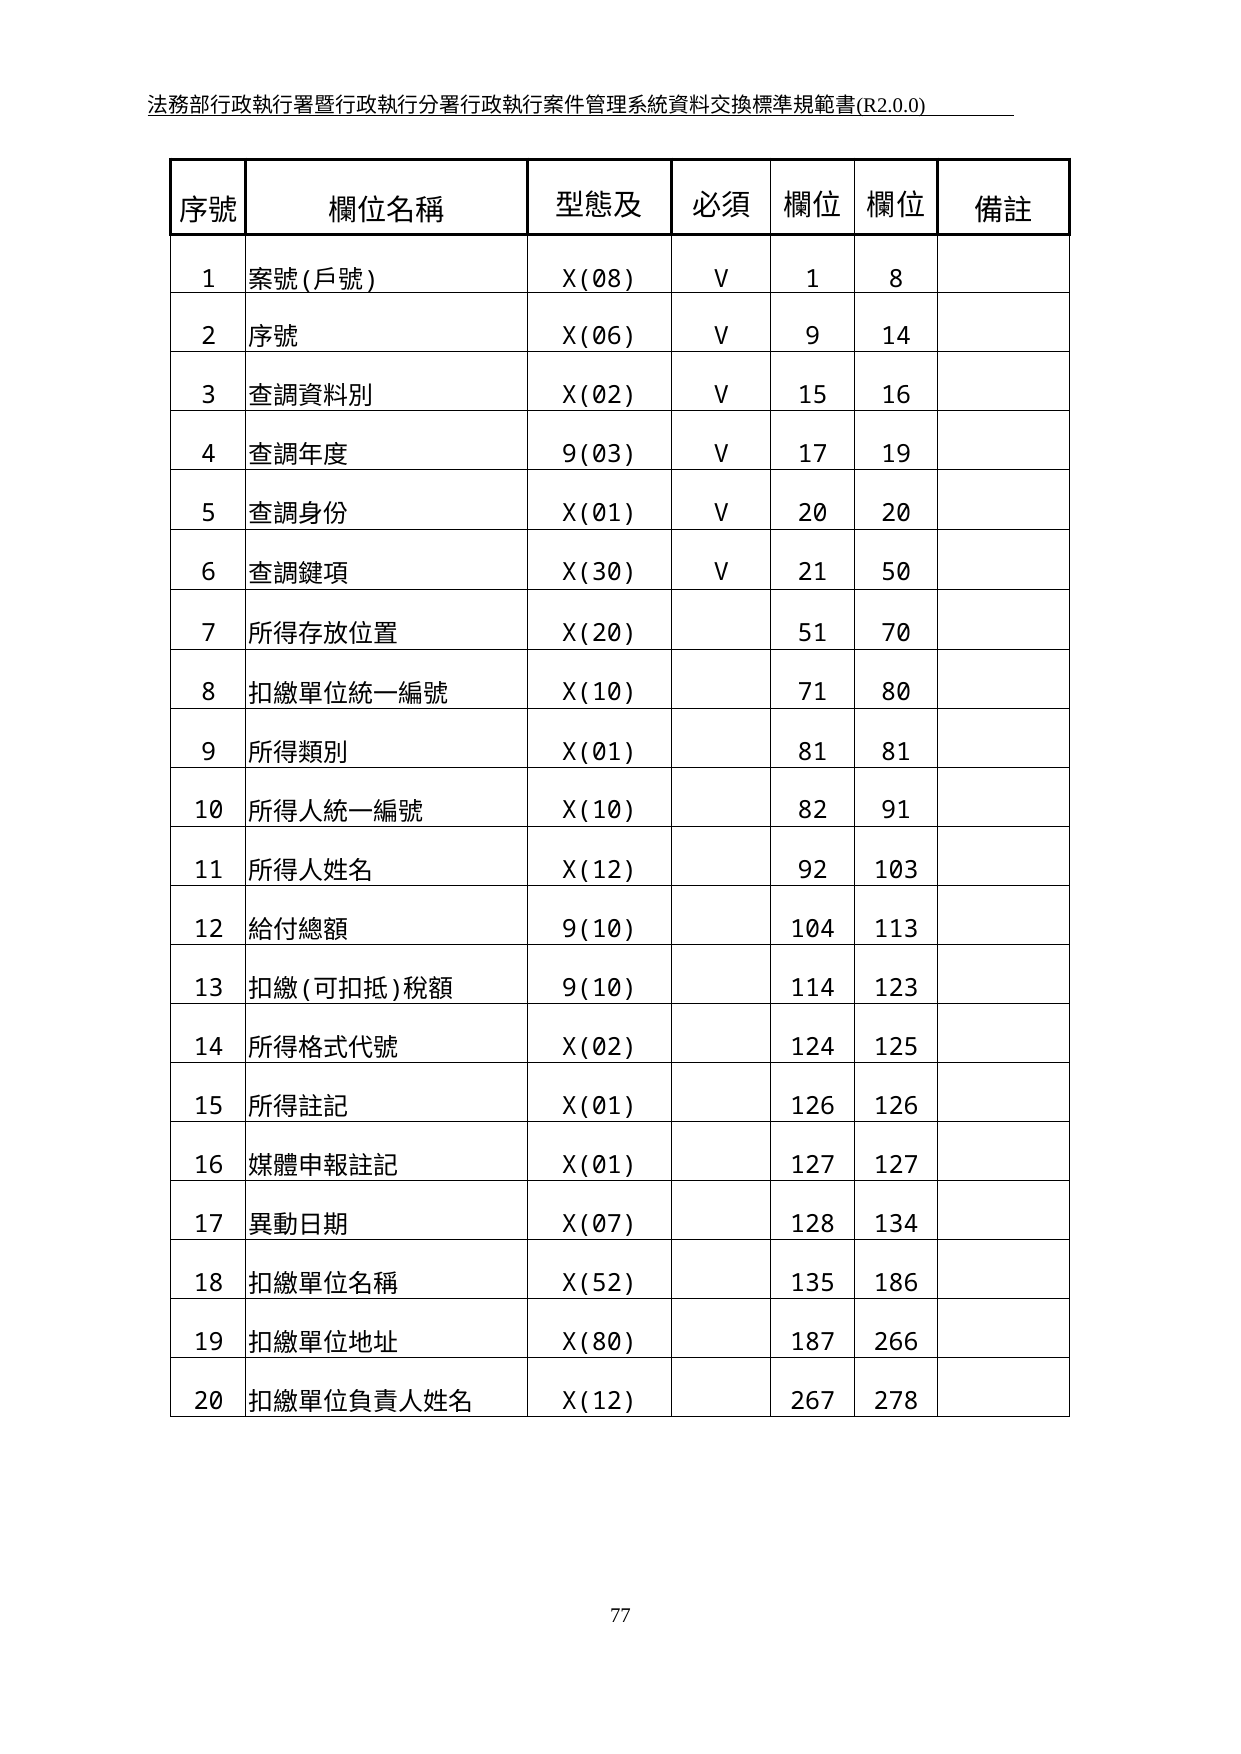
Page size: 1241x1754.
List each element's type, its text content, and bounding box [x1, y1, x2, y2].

table_cell 查調鍵項 [246, 530, 527, 589]
table_cell 19 [171, 1299, 245, 1357]
table_cell 81 [855, 709, 937, 767]
table_header 備註 [939, 161, 1068, 233]
table_cell 18 [171, 1240, 245, 1298]
table_cell X(07) [528, 1181, 671, 1239]
table_cell 查調資料別 [246, 352, 527, 410]
table_cell 187 [771, 1299, 854, 1357]
table_cell 186 [855, 1240, 937, 1298]
table_cell [938, 530, 1069, 589]
table_cell X(20) [528, 590, 671, 648]
table_cell [672, 709, 770, 767]
table_cell 扣繳單位地址 [246, 1299, 527, 1357]
table_cell [672, 768, 770, 826]
table_cell 所得人姓名 [246, 827, 527, 885]
table_cell 3 [171, 352, 245, 410]
table_cell 9(10) [528, 886, 671, 944]
table_cell 278 [855, 1358, 937, 1416]
table_cell X(02) [528, 1004, 671, 1062]
table_cell 20 [771, 470, 854, 528]
table_cell 128 [771, 1181, 854, 1239]
table_cell V [672, 530, 770, 589]
table_cell X(10) [528, 650, 671, 707]
table_cell 17 [171, 1181, 245, 1239]
table_cell 所得人統一編號 [246, 768, 527, 826]
table_cell X(06) [528, 293, 671, 351]
table_cell 123 [855, 945, 937, 1003]
table_cell [938, 1063, 1069, 1121]
table_header 序號 [172, 161, 244, 233]
table_cell 2 [171, 293, 245, 351]
table_cell 查調身份 [246, 470, 527, 528]
table_cell [672, 886, 770, 944]
table_cell 所得格式代號 [246, 1004, 527, 1062]
table_cell 所得類別 [246, 709, 527, 767]
table_cell [672, 1063, 770, 1121]
table_cell 81 [771, 709, 854, 767]
table_cell [938, 352, 1069, 410]
table_header 欄位 迄 [855, 161, 936, 233]
table_cell 91 [855, 768, 937, 826]
table_cell 11 [171, 827, 245, 885]
table_cell 9(03) [528, 411, 671, 469]
table_cell [938, 590, 1069, 648]
table_cell 16 [171, 1122, 245, 1180]
table_cell [672, 827, 770, 885]
table_cell [938, 650, 1069, 707]
table_cell [672, 945, 770, 1003]
table_cell 異動日期 [246, 1181, 527, 1239]
table_cell [672, 1299, 770, 1357]
table_cell 6 [171, 530, 245, 589]
table_cell X(10) [528, 768, 671, 826]
table_cell [938, 1004, 1069, 1062]
table_cell 82 [771, 768, 854, 826]
table_cell 19 [855, 411, 937, 469]
table_cell 125 [855, 1004, 937, 1062]
table_cell 9(10) [528, 945, 671, 1003]
table_cell X(01) [528, 1063, 671, 1121]
table_cell 1 [171, 236, 245, 292]
table_cell [938, 411, 1069, 469]
table_cell [672, 650, 770, 707]
table_cell 126 [771, 1063, 854, 1121]
table_cell V [672, 470, 770, 528]
table_cell 扣繳單位統一編號 [246, 650, 527, 707]
table_cell 21 [771, 530, 854, 589]
table_cell [938, 945, 1069, 1003]
table_cell X(01) [528, 470, 671, 528]
table_cell V [672, 293, 770, 351]
table_cell 20 [171, 1358, 245, 1416]
table_cell 給付總額 [246, 886, 527, 944]
table_cell 8 [855, 236, 937, 292]
table_cell [672, 590, 770, 648]
table_cell [938, 709, 1069, 767]
table_header 型態及 字元長度 [529, 161, 670, 233]
table_cell 135 [771, 1240, 854, 1298]
table_cell 124 [771, 1004, 854, 1062]
table_cell 9 [171, 709, 245, 767]
table_cell X(01) [528, 709, 671, 767]
table_cell 103 [855, 827, 937, 885]
table_cell 查調年度 [246, 411, 527, 469]
table_cell 14 [855, 293, 937, 351]
table_cell X(12) [528, 827, 671, 885]
table_cell 134 [855, 1181, 937, 1239]
table_cell X(12) [528, 1358, 671, 1416]
table_cell [938, 768, 1069, 826]
table_cell 20 [855, 470, 937, 528]
table_header 欄位 起 [771, 161, 854, 233]
table_cell 1 [771, 236, 854, 292]
table_cell 50 [855, 530, 937, 589]
table_cell [938, 293, 1069, 351]
table_cell V [672, 411, 770, 469]
table_cell 扣繳單位負責人姓名 [246, 1358, 527, 1416]
table_cell [938, 236, 1069, 292]
table_header 必須 輸入 [673, 161, 770, 233]
table_cell 104 [771, 886, 854, 944]
table_cell 媒體申報註記 [246, 1122, 527, 1180]
table_cell 266 [855, 1299, 937, 1357]
table_cell [672, 1240, 770, 1298]
table_header 欄位名稱 [247, 161, 526, 233]
table_cell [938, 1299, 1069, 1357]
table_cell 10 [171, 768, 245, 826]
table_cell [938, 886, 1069, 944]
table_cell 序號 [246, 293, 527, 351]
table_cell 127 [771, 1122, 854, 1180]
table_cell 267 [771, 1358, 854, 1416]
table_cell [938, 1181, 1069, 1239]
table_cell 92 [771, 827, 854, 885]
table_cell 127 [855, 1122, 937, 1180]
table_cell V [672, 236, 770, 292]
table_cell 5 [171, 470, 245, 528]
table_cell 9 [771, 293, 854, 351]
table_cell 71 [771, 650, 854, 707]
table_cell 14 [171, 1004, 245, 1062]
table_cell X(30) [528, 530, 671, 589]
table_cell 17 [771, 411, 854, 469]
table_cell 扣繳單位名稱 [246, 1240, 527, 1298]
table_cell 113 [855, 886, 937, 944]
table_cell 13 [171, 945, 245, 1003]
table_cell [938, 1358, 1069, 1416]
table_cell 4 [171, 411, 245, 469]
table_cell 51 [771, 590, 854, 648]
table_cell [672, 1004, 770, 1062]
table_cell [672, 1122, 770, 1180]
table_cell [938, 1240, 1069, 1298]
table_cell 12 [171, 886, 245, 944]
table_cell 15 [171, 1063, 245, 1121]
table_cell X(02) [528, 352, 671, 410]
table_cell 扣繳(可扣抵)稅額 [246, 945, 527, 1003]
table_cell [938, 827, 1069, 885]
table_cell 15 [771, 352, 854, 410]
table_cell 80 [855, 650, 937, 707]
table_cell [672, 1358, 770, 1416]
table_cell X(08) [528, 236, 671, 292]
table_cell 126 [855, 1063, 937, 1121]
table_cell 70 [855, 590, 937, 648]
table_cell 所得存放位置 [246, 590, 527, 648]
table_cell [938, 470, 1069, 528]
table_cell 7 [171, 590, 245, 648]
table_cell 所得註記 [246, 1063, 527, 1121]
table_cell 8 [171, 650, 245, 707]
table_cell V [672, 352, 770, 410]
table_cell X(01) [528, 1122, 671, 1180]
table_cell 16 [855, 352, 937, 410]
table_cell X(52) [528, 1240, 671, 1298]
table_cell X(80) [528, 1299, 671, 1357]
table_cell 114 [771, 945, 854, 1003]
table_cell [672, 1181, 770, 1239]
table_cell 案號(戶號) [246, 236, 527, 292]
table_cell [938, 1122, 1069, 1180]
